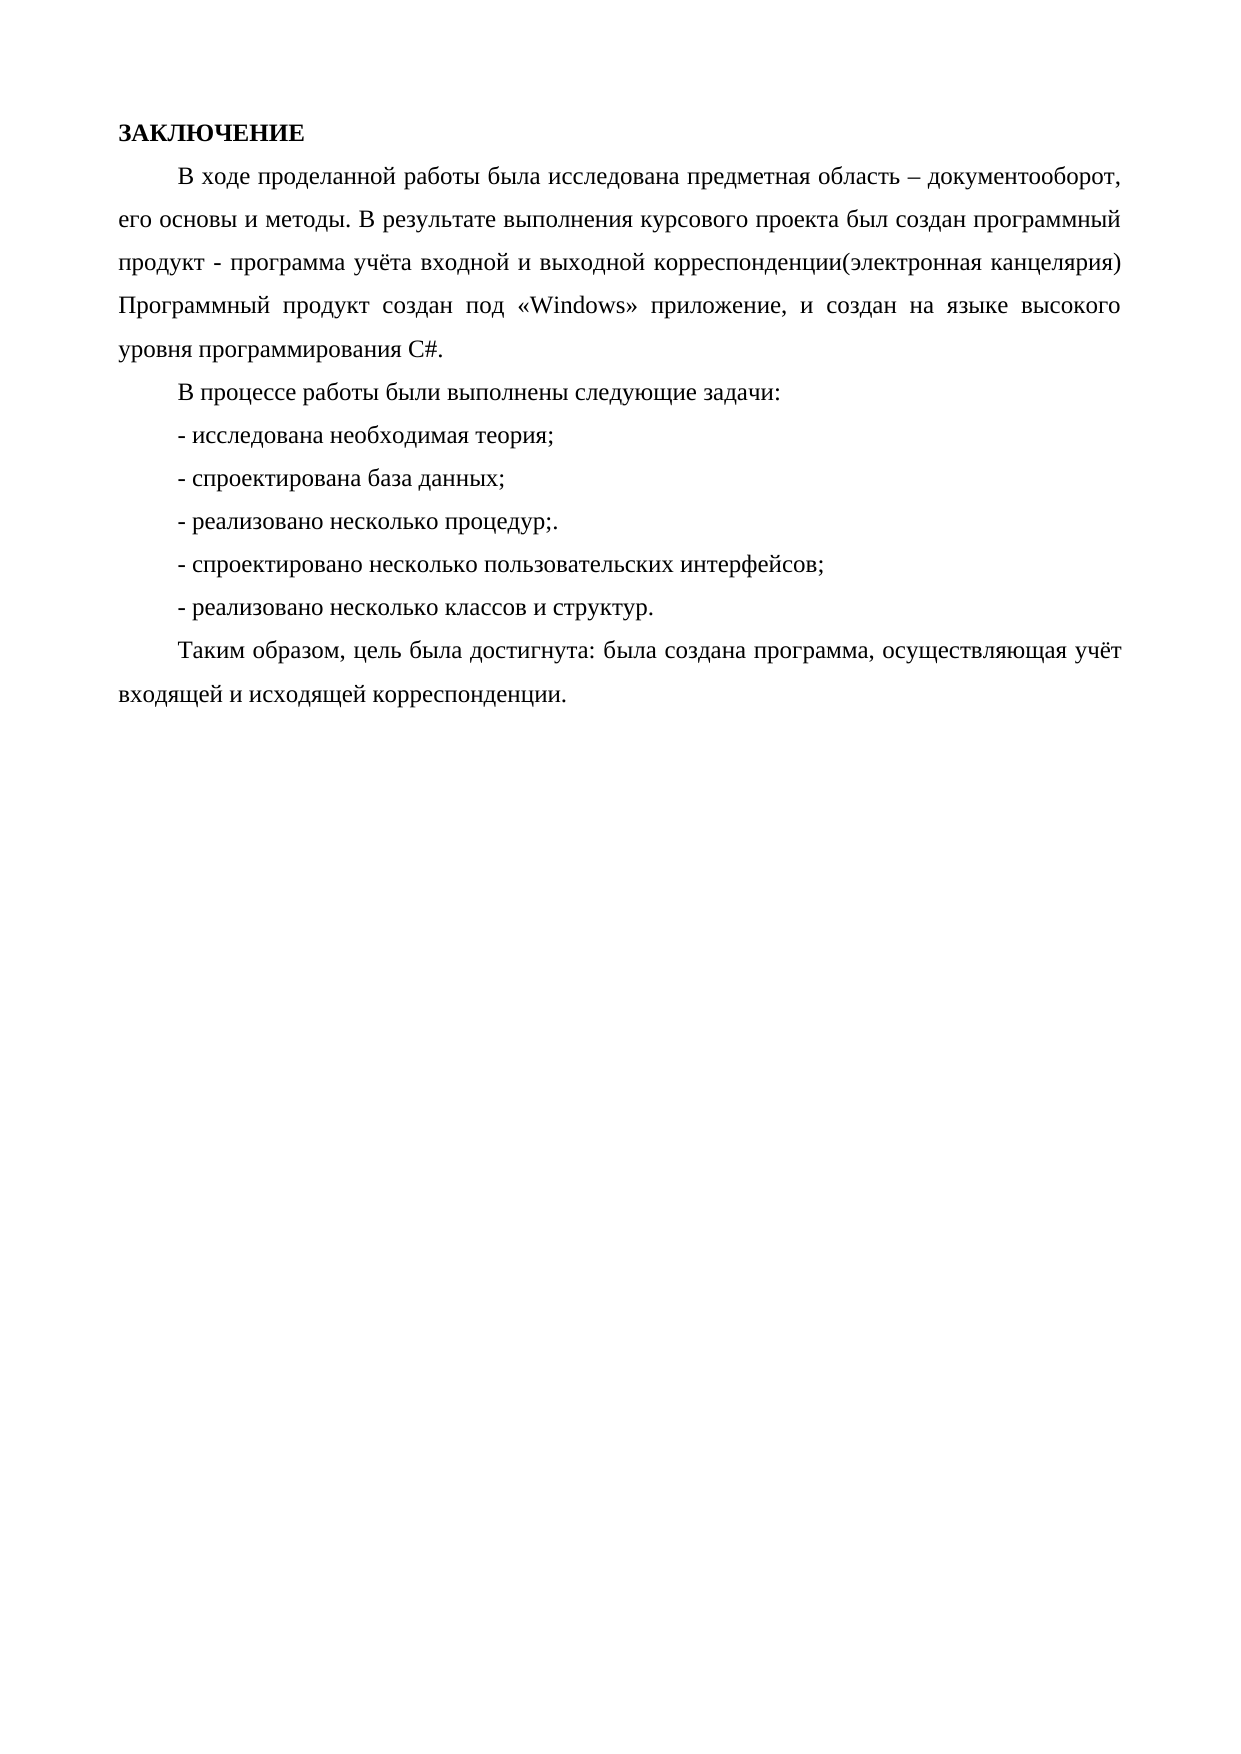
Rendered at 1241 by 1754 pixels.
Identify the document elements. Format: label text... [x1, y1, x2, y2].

text - реализовано несколько классов и структур. [118, 592, 1122, 621]
text В ходе проделанной работы была исследована предметная область – документооборот, его основы и методы. В результате выполнения курсового проекта был создан программный продукт - программа учёта входной и выходной корреспонденции(электронная канцелярия) Программный продукт создан под «Windows» приложение, и создан на языке высокого уровня программирования С#. [118, 161, 1122, 362]
text - спроектирована база данных; [118, 463, 1122, 492]
text В процессе работы были выполнены следующие задачи: [118, 377, 1122, 406]
text - исследована необходимая теория; [118, 420, 1122, 449]
text Таким образом, цель была достигнута: была создана программа, осуществляющая учёт входящей и исходящей корреспонденции. [118, 636, 1122, 707]
text - спроектировано несколько пользовательских интерфейсов; [118, 549, 1122, 578]
text - реализовано несколько процедур;. [118, 506, 1122, 535]
subtitle ЗАКЛЮЧЕНИЕ [118, 118, 1122, 147]
